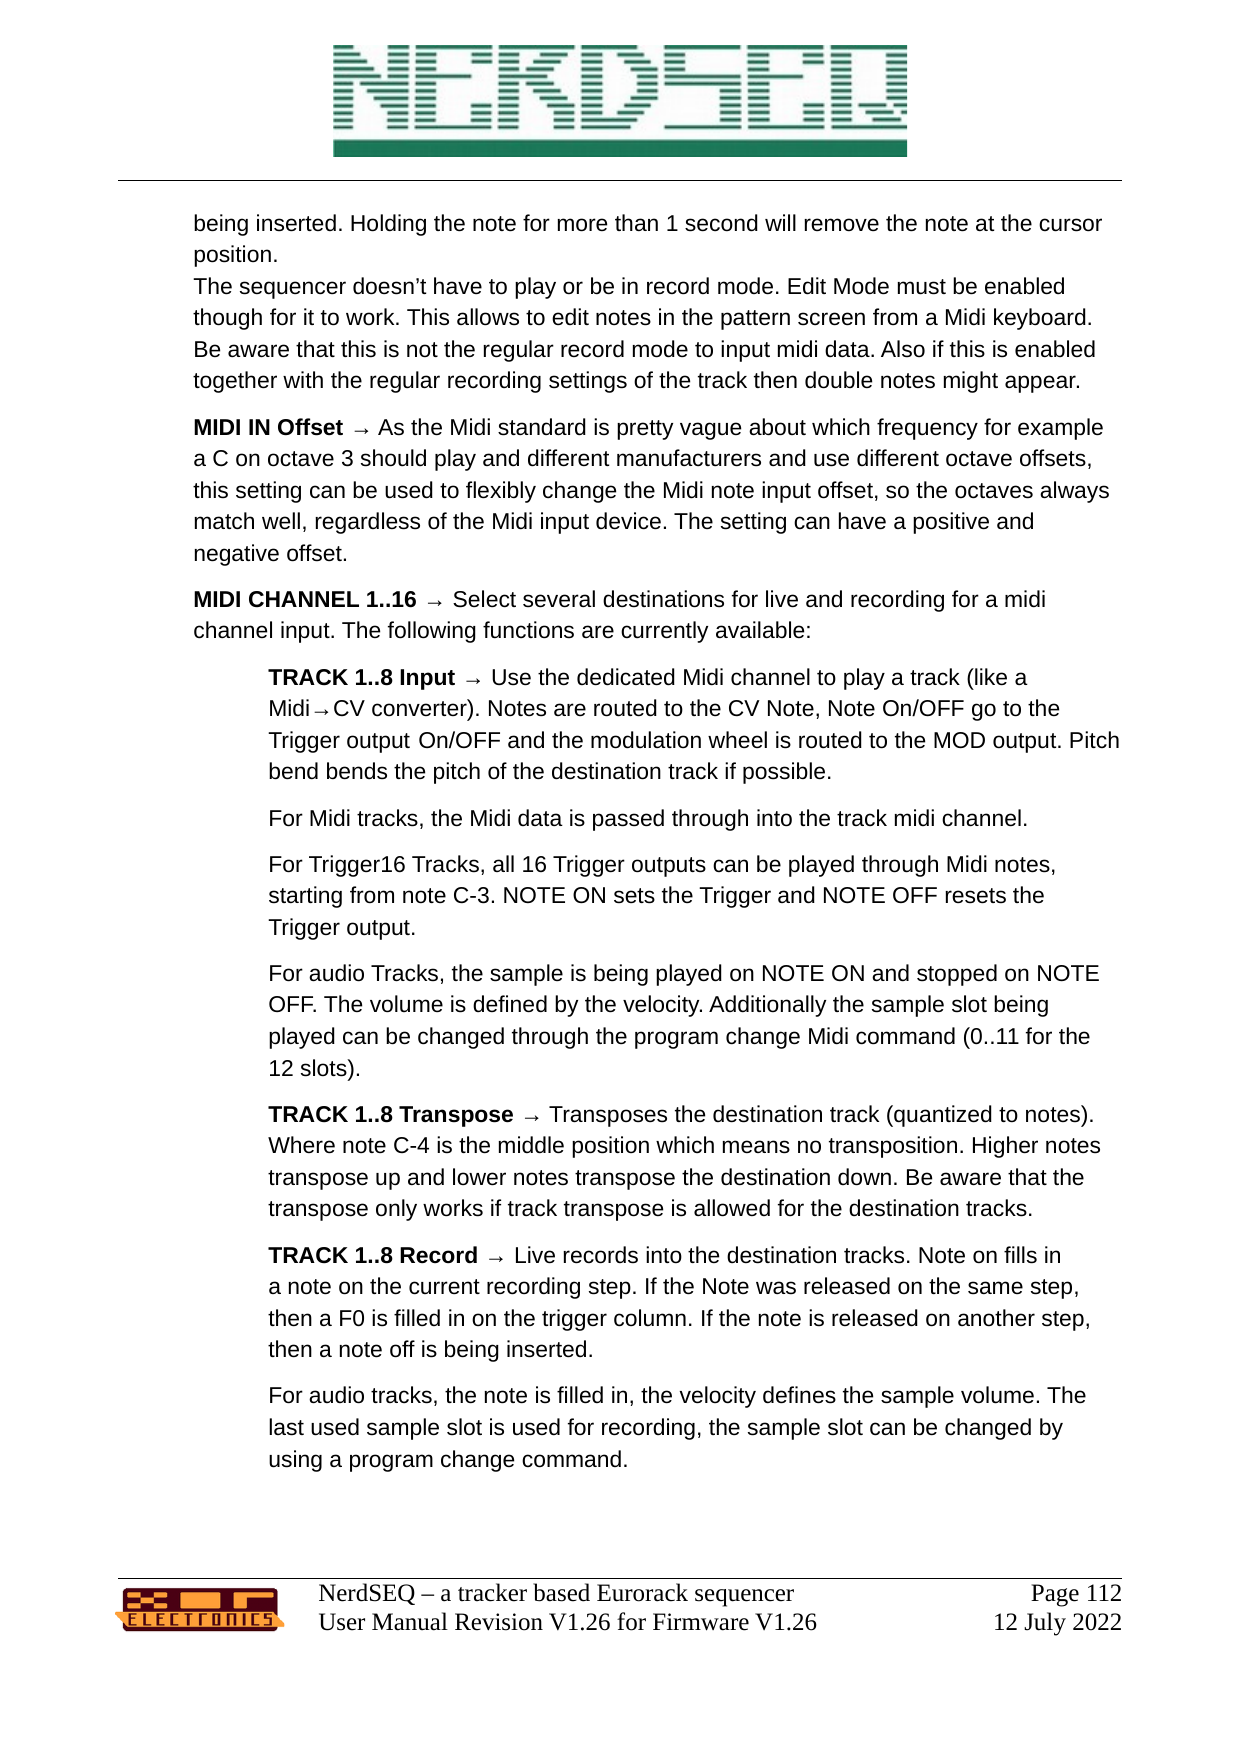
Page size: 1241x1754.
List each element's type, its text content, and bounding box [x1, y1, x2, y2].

text For audio Tracks, the sample is being played on NOTE ON and stopped on NOTE OFF. The volume is defined by the velocity. Additionally the sample slot being played can be changed through the program change Midi command (0..11 for the 12 slots). [118, 960, 1122, 1081]
text TRACK 1..8 Record → Live records into the destination tracks. Note on fills in a note on the current recording step. If the Note was released on the same step, then a F0 is filled in on the trigger column. If the note is released on another step, then a note off is being inserted. [118, 1242, 1122, 1363]
text TRACK 1..8 Transpose → Transposes the destination track (quantized to notes). Where note C-4 is the middle position which means no transposition. Higher notes transpose up and lower notes transpose the destination down. Be aware that the transpose only works if track transpose is allowed for the destination tracks. [118, 1101, 1122, 1222]
picture [333, 45, 908, 157]
text For Trigger16 Tracks, all 16 Trigger outputs can be played through Midi notes, starting from note C-3. NOTE ON sets the Trigger and NOTE OFF resets the Trigger output. [118, 851, 1122, 940]
text For audio tracks, the note is filled in, the velocity defines the sample volume. The last used sample slot is used for recording, the sample slot can be changed by using a program change command. [118, 1382, 1122, 1472]
text MIDI IN Offset → As the Midi standard is pretty vague about which frequency for example a C on octave 3 should play and different manufacturers and use different octave offsets, this setting can be used to flexibly change the Midi note input offset, so the octaves always match well, regardless of the Midi input device. The setting can have a positive and negative offset. [193, 413, 1122, 566]
text MIDI CHANNEL 1..16 → Select several destinations for live and recording for a midi channel input. The following functions are currently available: [118, 586, 1122, 644]
text TRACK 1..8 Input → Use the dedicated Midi channel to play a track (like a Midi→CV converter). Notes are routed to the CV Note, Note On/OFF go to the Trigger output On/OFF and the modulation wheel is routed to the MOD output. Pitch bend bends the pitch of the destination track if possible. [118, 664, 1122, 785]
text For Midi tracks, the Midi data is passed through into the track midi channel. [118, 804, 1122, 831]
picture [115, 1584, 285, 1634]
text being inserted. Holding the note for more than 1 second will remove the note at the cursor position. The sequencer doesn’t have to play or be in record mode. Edit Mode must be enabled though for it to work. This allows to edit notes in the pattern screen from a Midi keyboard. Be aware that this is not the regular record mode to input midi data. Also if this is enabled together with the regular recording settings of the track then double notes might appear. [118, 209, 1122, 394]
